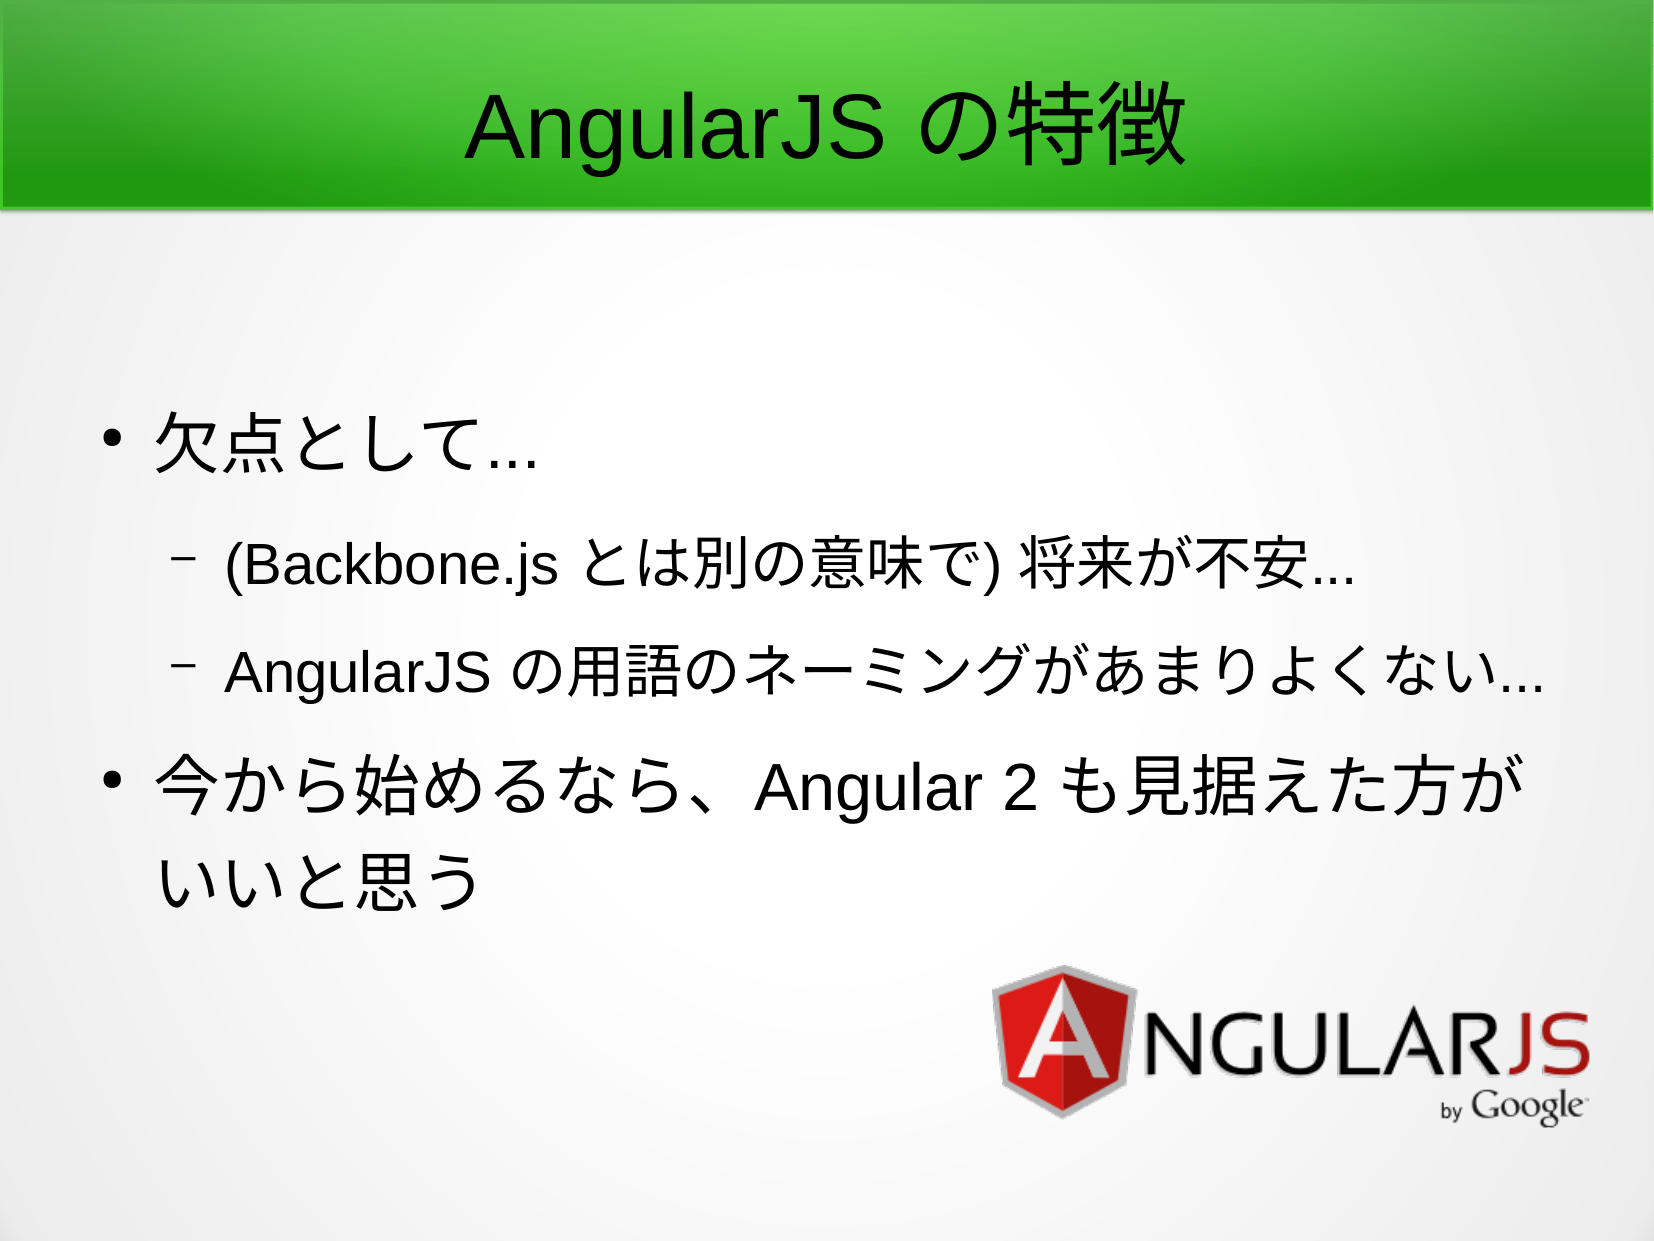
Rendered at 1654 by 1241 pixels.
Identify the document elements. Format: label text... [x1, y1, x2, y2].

picture [992, 965, 1591, 1134]
list 欠点として... (Backbone.js とは別の意味で) 将来が不安... AngularJS の用語のネーミングがあまりよくない... 今から始めるなら、Angular 2 も見据えた方がいいと思う [82, 299, 1571, 1019]
title AngularJS の特徴 [82, 47, 1571, 189]
